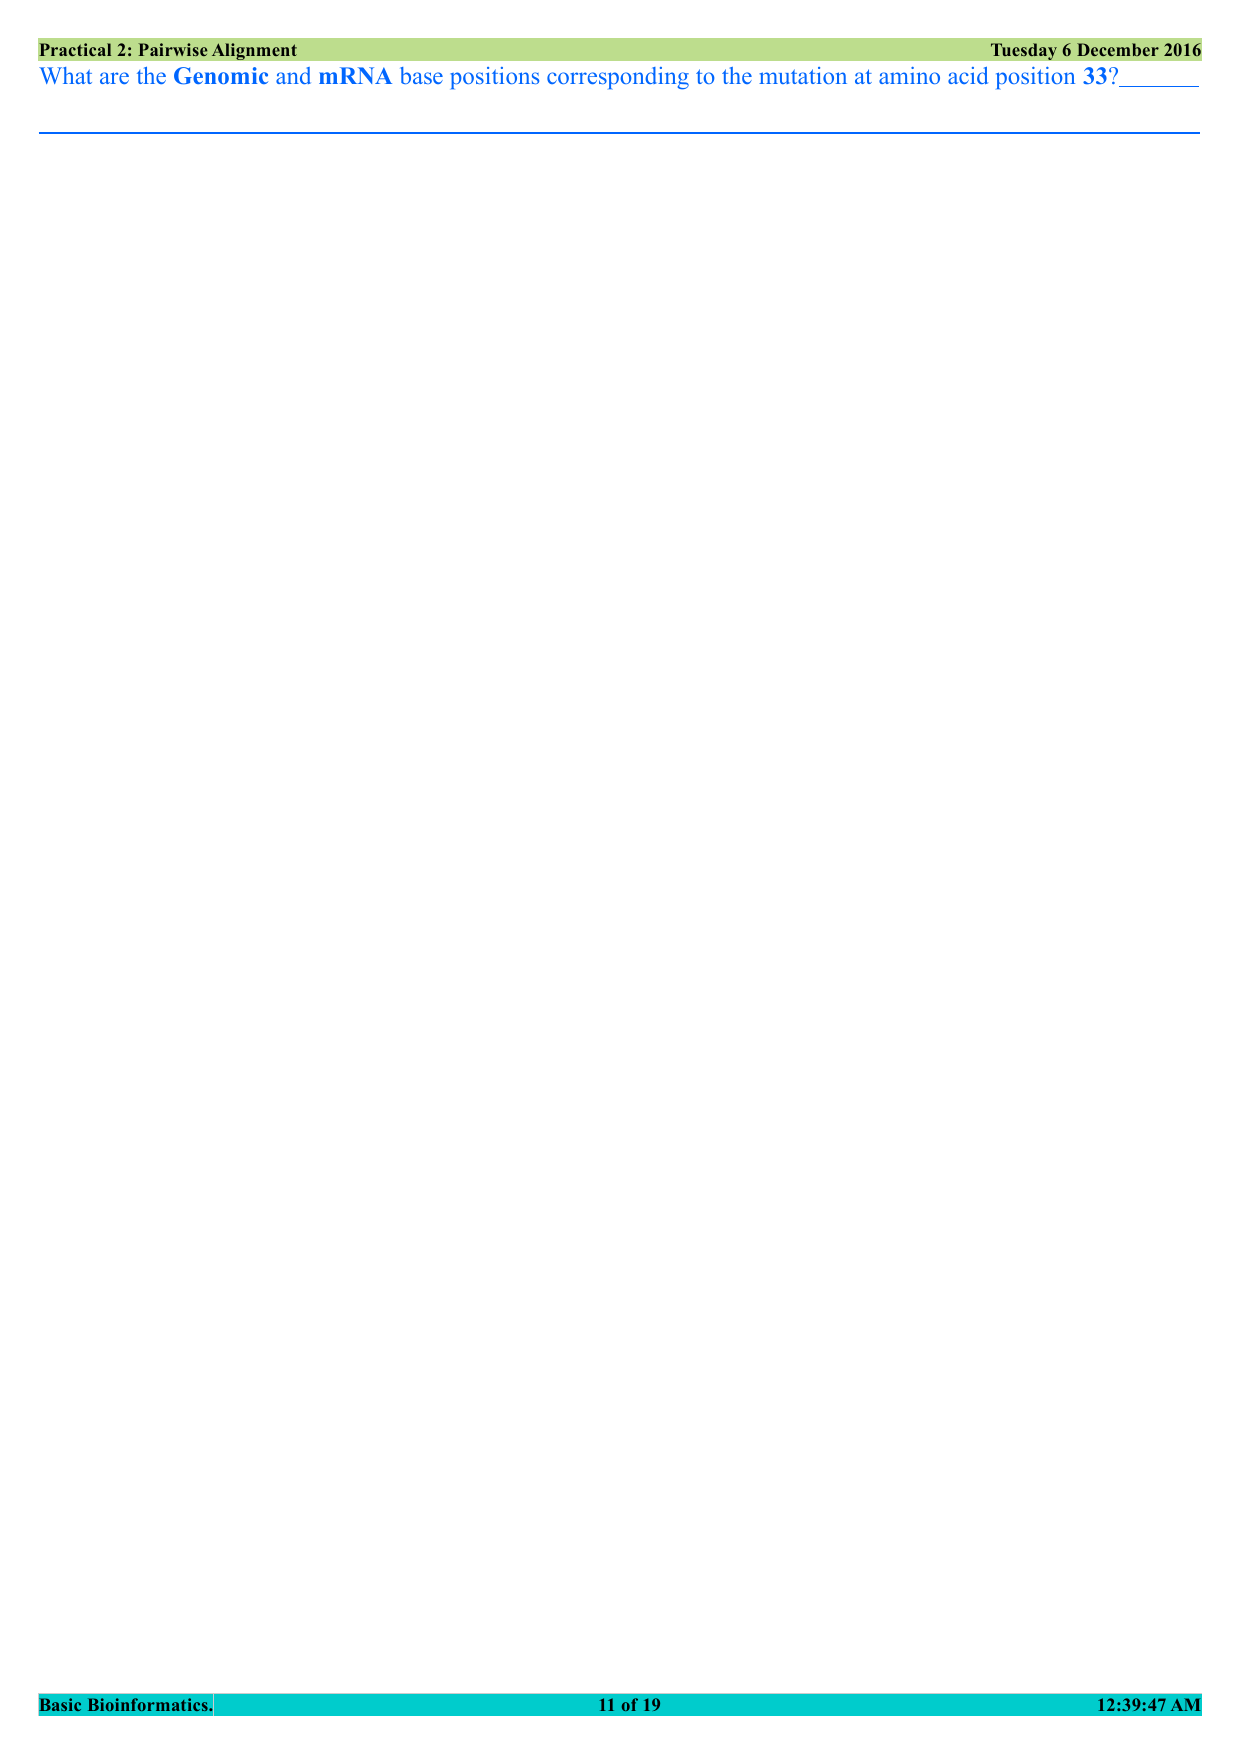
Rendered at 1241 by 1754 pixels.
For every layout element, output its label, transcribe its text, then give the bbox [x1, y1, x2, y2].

text What are the Genomic and mRNA base positions corresponding to the mutation at amino acid position 33? [38, 61, 1202, 89]
